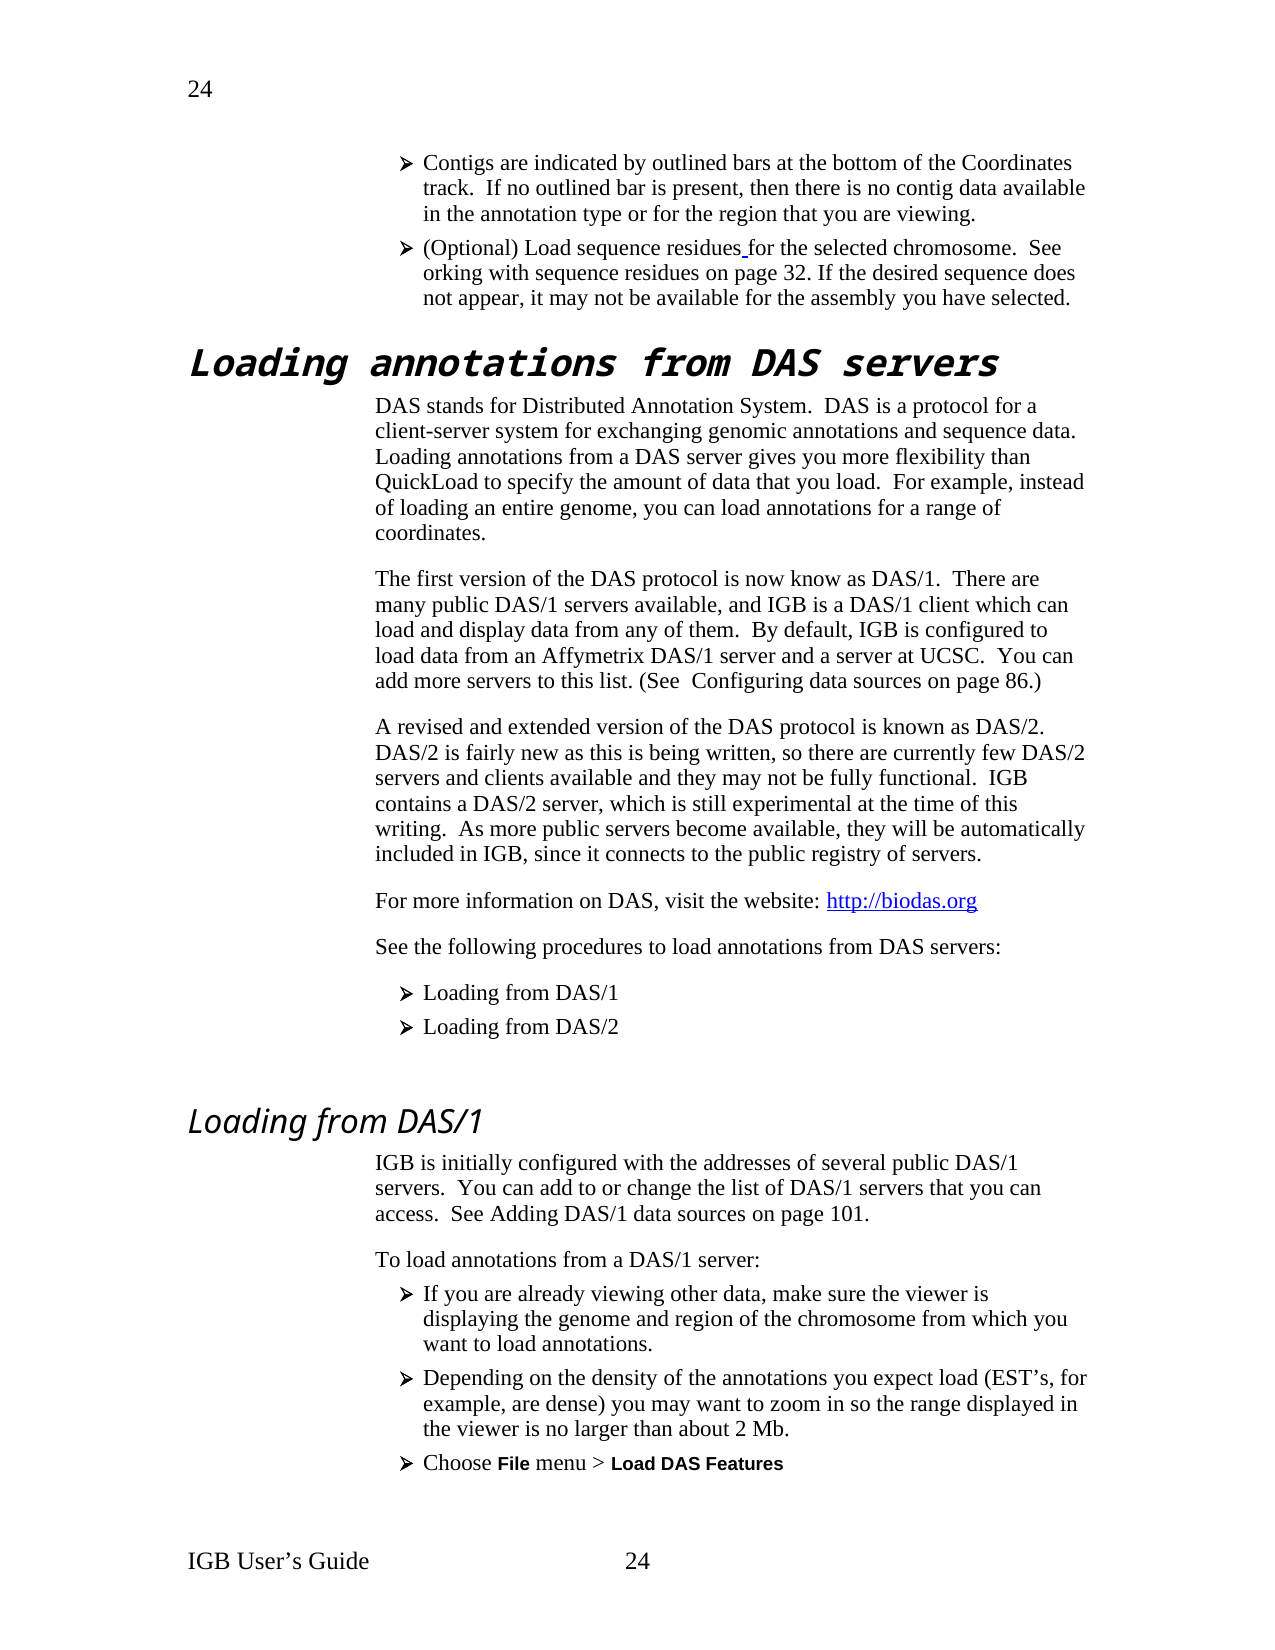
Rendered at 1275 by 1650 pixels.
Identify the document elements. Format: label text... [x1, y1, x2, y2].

text See the following procedures to load annotations from DAS servers: [375, 934, 1087, 959]
subtitle Loading annotations from DAS servers [187, 336, 1087, 387]
list If you are already viewing other data, make sure the viewer is displaying the genome and region of the chromosome from which you want to load annotations. [399, 1281, 1087, 1357]
list Depending on the density of the annotations you expect load (EST’s, for example, are dense) you may want to zoom in so the range displayed in the viewer is no larger than about 2 Mb. [399, 1365, 1087, 1441]
list Choose File menu > Load DAS Features [399, 1450, 1087, 1475]
subtitle Loading from DAS/1 [187, 1098, 1087, 1143]
text DAS stands for Distributed Annotation System. DAS is a protocol for a client-server system for exchanging genomic annotations and sequence data. Loading annotations from a DAS server gives you more flexibility than QuickLoad to specify the amount of data that you load. For example, instead of loading an entire genome, you can load annotations for a range of coordinates. [375, 393, 1087, 546]
list Loading from DAS/1 [399, 980, 1087, 1006]
list Contigs are indicated by outlined bars at the bottom of the Coordinates track. If no outlined bar is present, then there is no contig data available in the annotation type or for the region that you are viewing. [399, 150, 1087, 226]
list (Optional) Load sequence residues for the selected chromosome. See orking with sequence residues on page 32. If the desired sequence does not appear, it may not be available for the assembly you have selected. [399, 234, 1087, 311]
text The first version of the DAS protocol is now know as DAS/1. There are many public DAS/1 servers available, and IGB is a DAS/1 client which can load and display data from any of them. By default, IGB is configured to load data from an Affymetrix DAS/1 server and a server at UCSC. You can add more servers to this list. (See Configuring data sources on page 85.) [375, 566, 1087, 693]
text For more information on DAS, visit the website: http://biodas.org [375, 888, 1087, 913]
text A revised and extended version of the DAS protocol is known as DAS/2. DAS/2 is fairly new as this is being written, so there are currently few DAS/2 servers and clients available and they may not be fully functional. IGB contains a DAS/2 server, which is still experimental at the time of this writing. As more public servers become available, they will be automatically included in IGB, since it connects to the public registry of servers. [375, 714, 1087, 867]
list Loading from DAS/2 [399, 1014, 1087, 1039]
text To load annotations from a DAS/1 server: [375, 1247, 1087, 1272]
text IGB is initially configured with the addresses of several public DAS/1 servers. You can add to or change the list of DAS/1 servers that you can access. See Adding DAS/1 data sources on page 100. [375, 1150, 1087, 1226]
